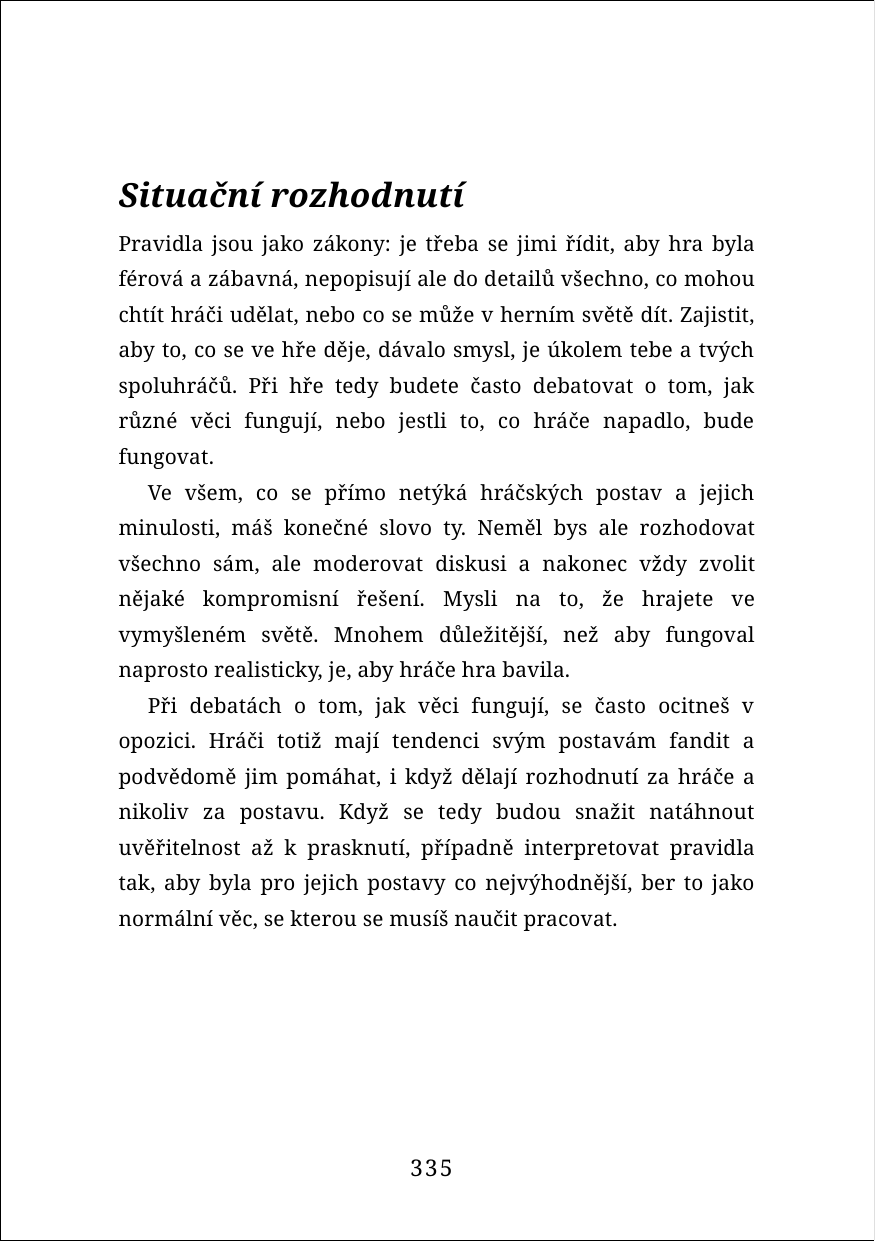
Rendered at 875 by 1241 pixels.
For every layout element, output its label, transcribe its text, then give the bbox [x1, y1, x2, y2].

text Pravidla jsou jako zákony: je třeba se jimi řídit, aby hra byla férová a zábavná, nepopisují ale do detailů všechno, co mohou chtít hráči udělat, nebo co se může v herním světě dít. Zajistit, aby to, co se ve hře děje, dávalo smysl, je úkolem tebe a tvých spoluhráčů. Při hře tedy budete často debatovat o tom, jak různé věci fungují, nebo jestli to, co hráče napadlo, bude fungovat. Ve všem, co se přímo netýká hráčských postav a jejich minulosti, máš konečné slovo ty. Neměl bys ale rozhodovat všechno sám, ale moderovat diskusi a nakonec vždy zvolit nějaké kompromisní řešení. Mysli na to, že hrajete ve vymyšleném světě. Mnohem důležitější, než aby fungoval naprosto realisticky, je, aby hráče hra bavila. Při debatách o tom, jak věci fungují, se často ocitneš v opozici. Hráči totiž mají tendenci svým postavám fandit a podvědomě jim pomáhat, i když dělají rozhodnutí za hráče a nikoliv za postavu. Když se tedy budou snažit natáhnout uvěřitelnost až k prasknutí, případně interpretovat pravidla tak, aby byla pro jejich postavy co nejvýhodnější, ber to jako normální věc, se kterou se musíš naučit pracovat. [118, 229, 756, 932]
subtitle Situační rozhodnutí [118, 172, 756, 217]
